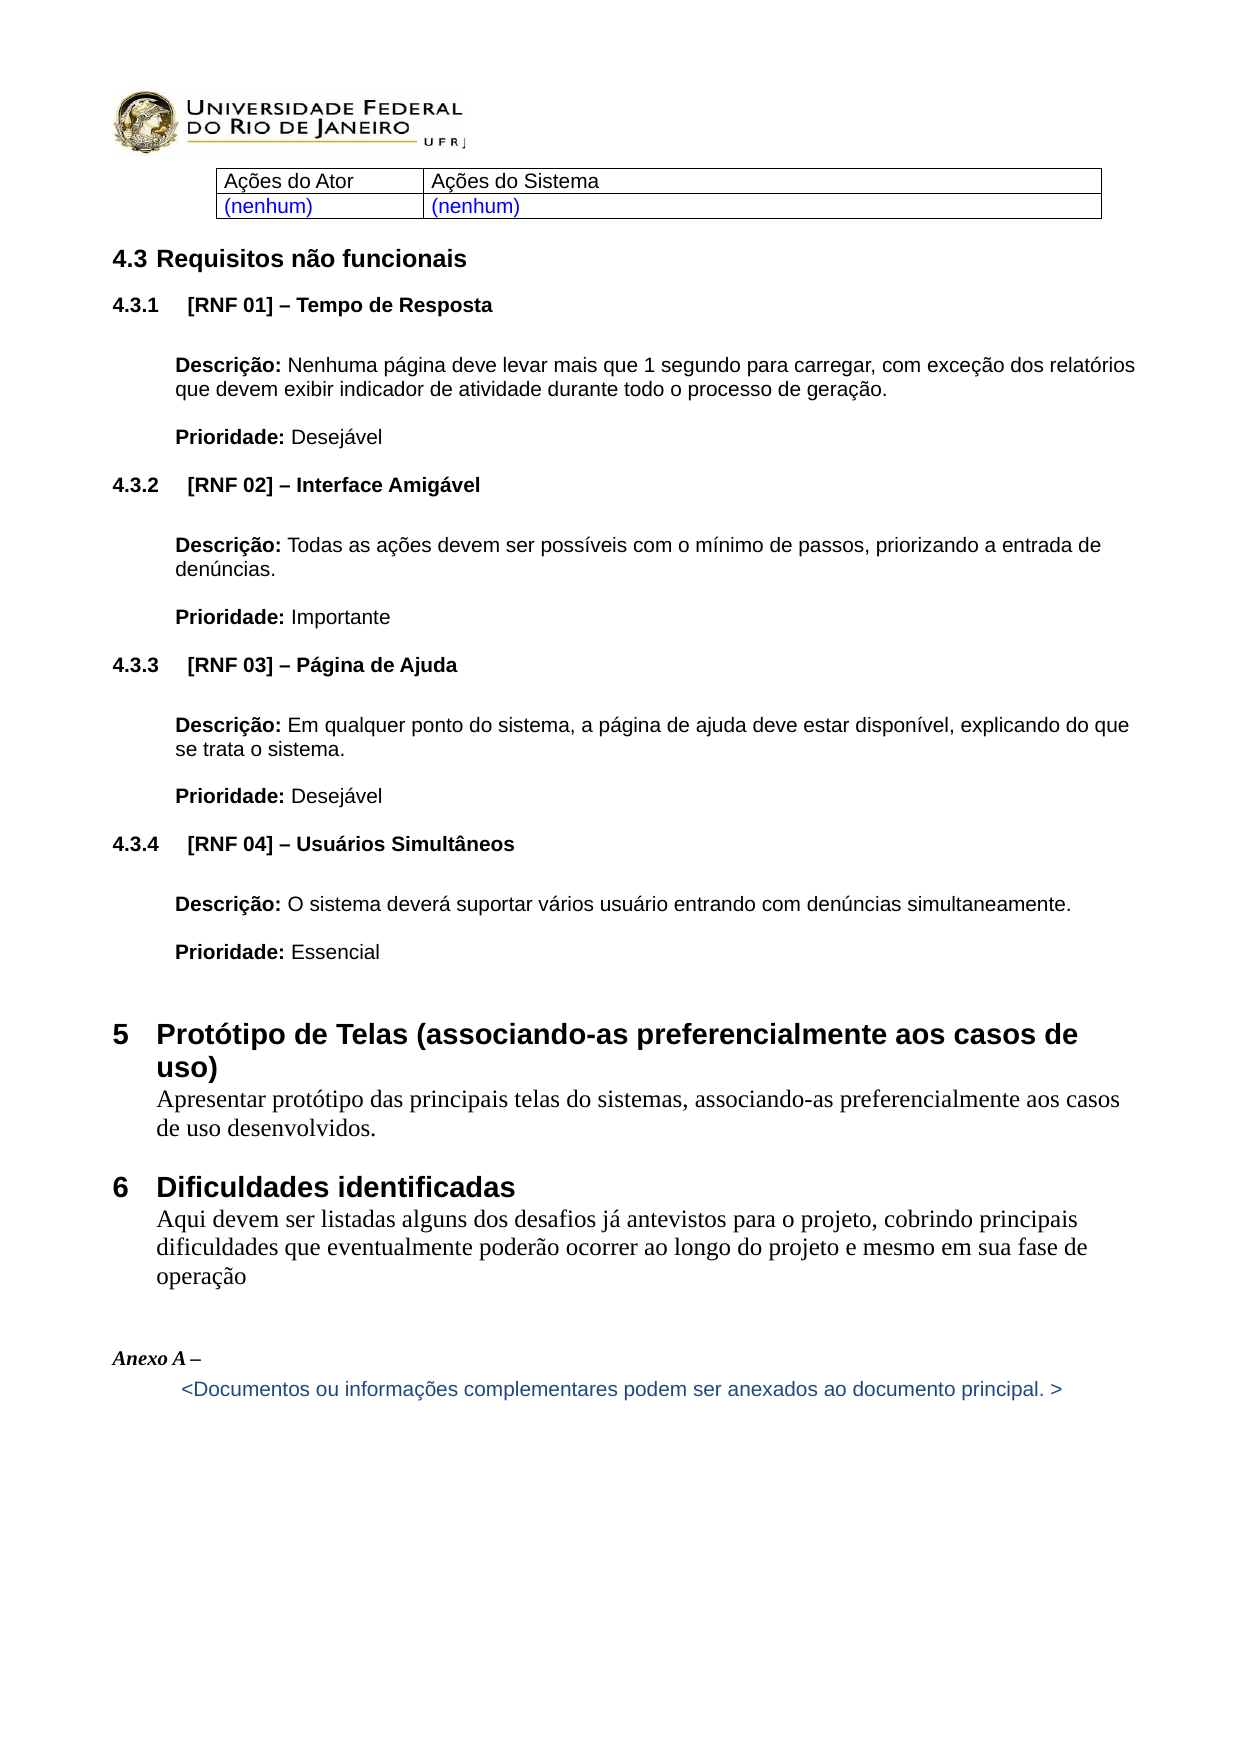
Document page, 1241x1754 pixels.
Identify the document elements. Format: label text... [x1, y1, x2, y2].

subtitle Dificuldades identificadas [112, 1170, 1137, 1204]
text Prioridade: Importante [175, 604, 1137, 628]
subtitle [RNF 04] – Usuários Simultâneos [112, 832, 1137, 856]
text Aqui devem ser listadas alguns dos desafios já antevistos para o projeto, cobrindo principais dificuldades que eventualmente poderão ocorrer ao longo do projeto e mesmo em sua fase de operação [156, 1204, 1137, 1290]
subtitle [RNF 03] – Página de Ajuda [112, 652, 1137, 676]
table_header Ações do Sistema [424, 169, 1101, 192]
text Descrição: Nenhuma página deve levar mais que 1 segundo para carregar, com exceção dos relatórios que devem exibir indicador de atividade durante todo o processo de geração. [175, 353, 1137, 401]
text Prioridade: Desejável [175, 784, 1137, 808]
subtitle Protótipo de Telas (associando-as preferencialmente aos casos de uso) [112, 1017, 1137, 1084]
subtitle Requisitos não funcionais [112, 243, 1137, 272]
text Prioridade: Essencial [175, 940, 1137, 964]
subtitle [RNF 02] – Interface Amigável [112, 473, 1137, 497]
text Prioridade: Desejável [175, 425, 1137, 449]
subtitle Anexo A – [112, 1346, 1137, 1370]
table_cell (nenhum) [217, 194, 423, 217]
subtitle [RNF 01] – Tempo de Resposta [112, 293, 1137, 317]
text Descrição: Em qualquer ponto do sistema, a página de ajuda deve estar disponível, explicando do que se trata o sistema. [175, 712, 1137, 760]
text <Documentos ou informações complementares podem ser anexados ao documento principal. > [175, 1377, 1137, 1401]
text Apresentar protótipo das principais telas do sistemas, associando-as preferencialmente aos casos de uso desenvolvidos. [156, 1084, 1137, 1141]
table_header Ações do Ator [217, 169, 423, 192]
text Descrição: O sistema deverá suportar vários usuário entrando com denúncias simultaneamente. [175, 892, 1137, 916]
table_cell (nenhum) [424, 194, 1101, 217]
text Descrição: Todas as ações devem ser possíveis com o mínimo de passos, priorizando a entrada de denúncias. [175, 533, 1137, 581]
